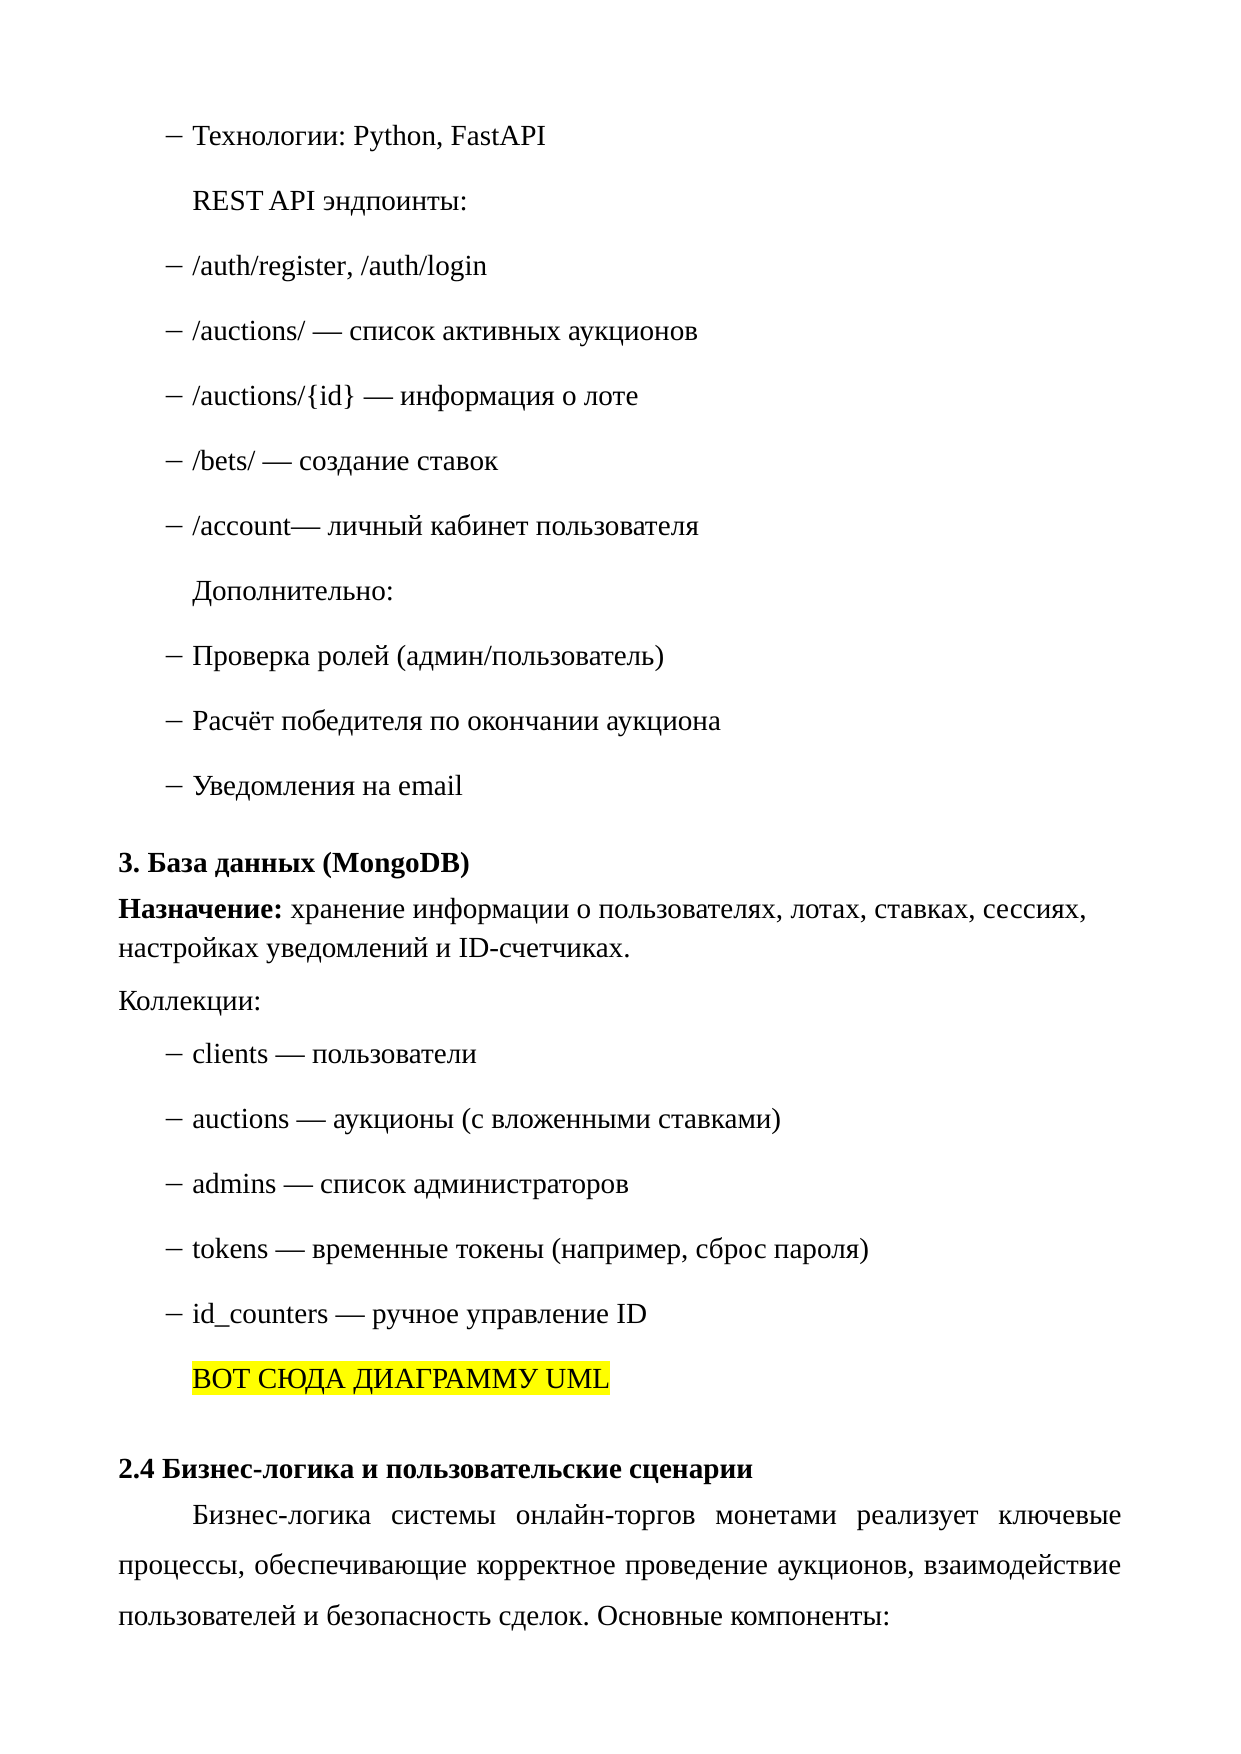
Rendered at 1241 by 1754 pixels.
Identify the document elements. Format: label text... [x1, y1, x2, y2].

list tokens — временные токены (например, сброс пароля) [162, 1231, 1122, 1265]
list ВОТ СЮДА ДИАГРАММУ UML [162, 1361, 1122, 1395]
subtitle 3. База данных (MongoDB) [118, 845, 1122, 879]
subtitle 2.4 Бизнес-логика и пользовательские сценарии [118, 1451, 1122, 1485]
list clients — пользователи [162, 1036, 1122, 1070]
list id_counters — ручное управление ID [162, 1296, 1122, 1330]
list Расчёт победителя по окончании аукциона [162, 703, 1122, 737]
list Дополнительно: [162, 573, 1122, 607]
list Уведомления на email [162, 768, 1122, 802]
list /account— личный кабинет пользователя [162, 508, 1122, 542]
text Назначение: хранение информации о пользователях, лотах, ставках, сессиях, настройках уведомлений и ID-счетчиках. [118, 891, 1122, 963]
text Коллекции: [118, 983, 1122, 1017]
list /bets/ — создание ставок [162, 443, 1122, 477]
list Технологии: Python, FastAPI [162, 118, 1122, 152]
list /auctions/{id} — информация о лоте [162, 378, 1122, 412]
list /auth/register, /auth/login [162, 248, 1122, 282]
list auctions — аукционы (с вложенными ставками) [162, 1101, 1122, 1135]
list Проверка ролей (админ/пользователь) [162, 638, 1122, 672]
list /auctions/ — список активных аукционов [162, 313, 1122, 347]
text Бизнес-логика системы онлайн-торгов монетами реализует ключевые процессы, обеспечивающие корректное проведение аукционов, взаимодействие пользователей и безопасность сделок. Основные компоненты: [118, 1497, 1122, 1631]
list admins — список администраторов [162, 1166, 1122, 1200]
list REST API эндпоинты: [162, 183, 1122, 217]
